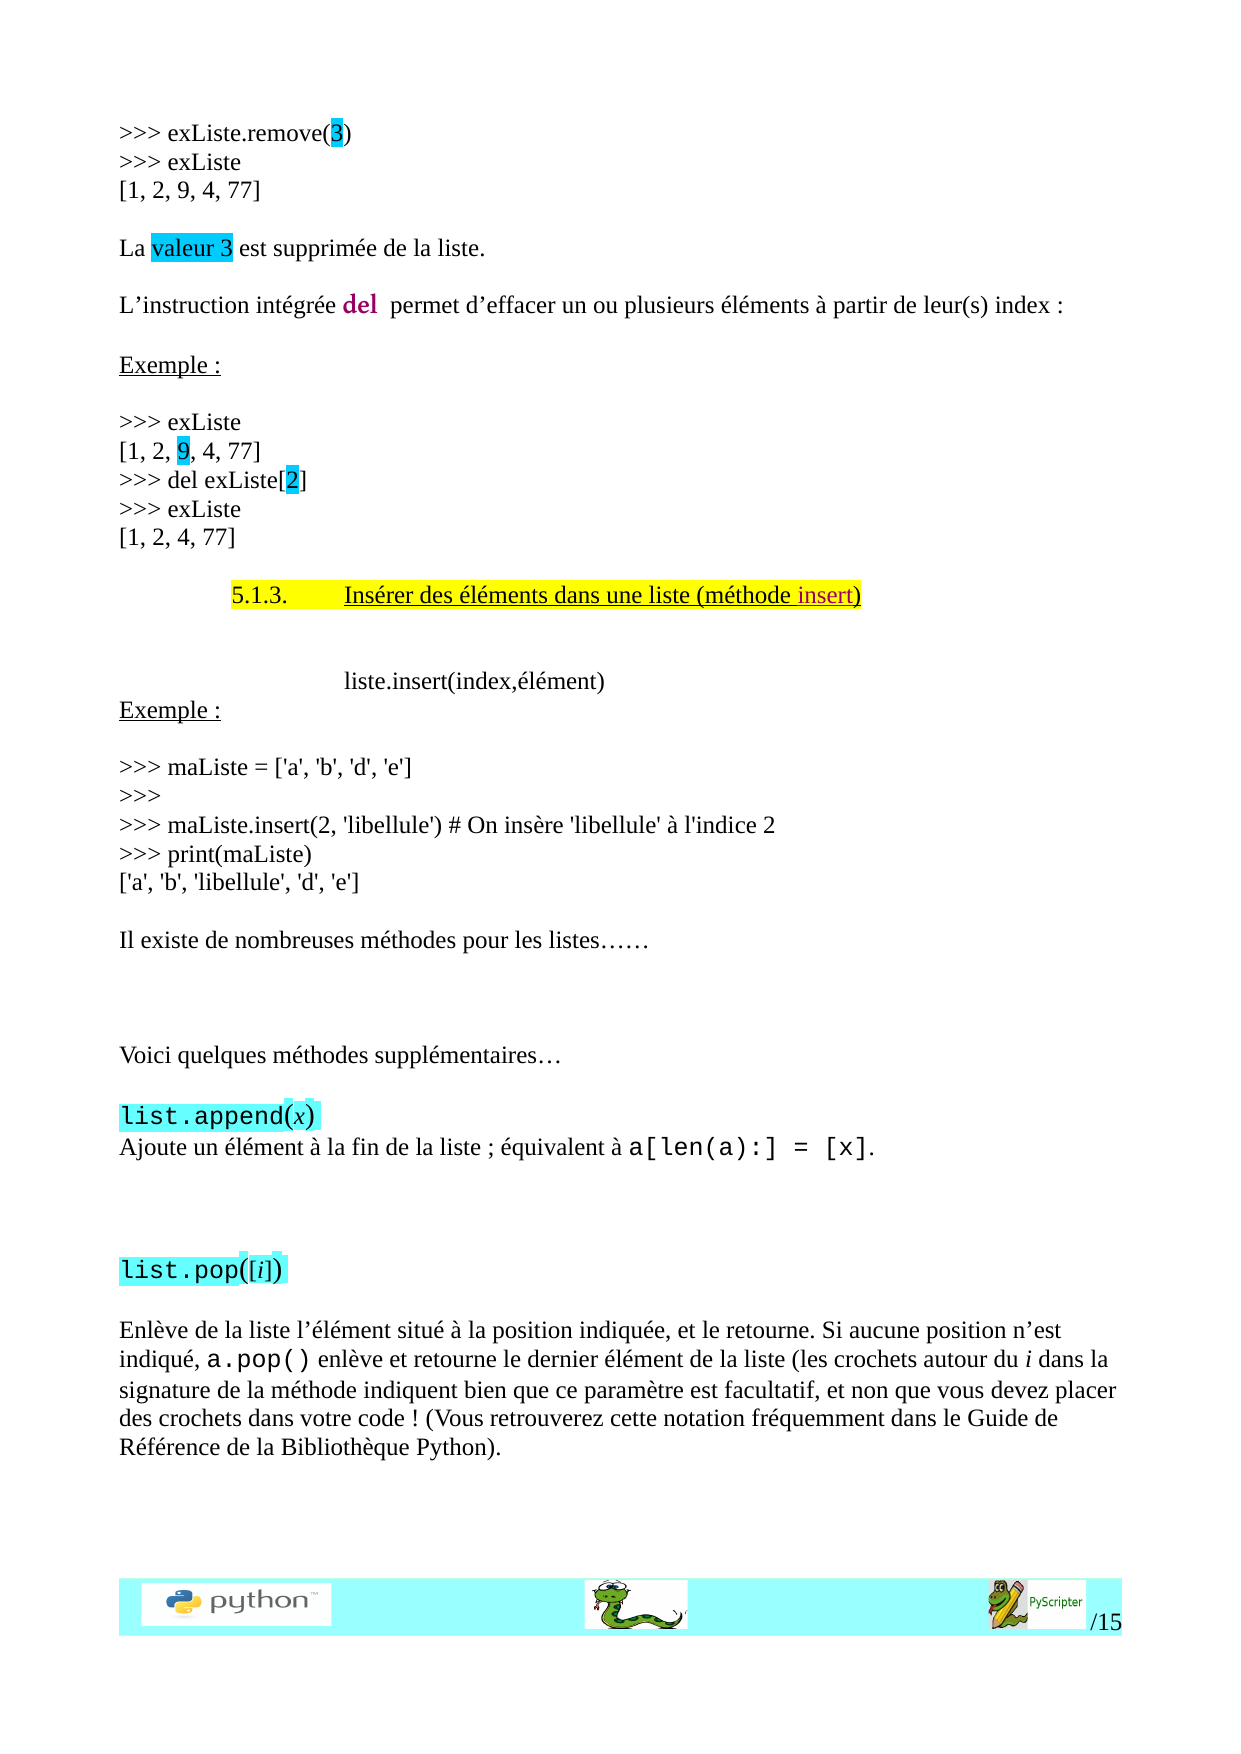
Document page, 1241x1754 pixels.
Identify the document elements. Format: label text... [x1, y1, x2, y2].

subtitle list.append(x) [119, 1097, 1122, 1132]
list Insérer des éléments dans une liste (méthode insert) [231, 580, 1122, 609]
subtitle list.pop([i]) [119, 1251, 1122, 1286]
text Exemple : [119, 695, 1122, 724]
text L’instruction intégrée del permet d’effacer un ou plusieurs éléments à partir de leur(s) index : [119, 291, 1122, 321]
list Enlève de la liste l’élément situé à la position indiquée, et le retourne. Si aucune position n’est indiqué, a.pop() enlève et retourne le dernier élément de la liste (les crochets autour du i dans la signature de la méthode indiquent bien que ce paramètre est facultatif, et non que vous devez placer des crochets dans votre code ! (Vous retrouverez cette notation fréquemment dans le Guide de Référence de la Bibliothèque Python). [119, 1315, 1122, 1461]
text >>> exListe [119, 147, 1122, 176]
text liste.insert(index,élément) [119, 666, 1122, 695]
text Il existe de nombreuses méthodes pour les listes…… [119, 925, 1122, 954]
picture [988, 1580, 1087, 1629]
text >>> maListe.insert(2, 'libellule') # On insère 'libellule' à l'indice 2 [119, 810, 1122, 839]
text >>> exListe [119, 494, 1122, 522]
text La valeur 3 est supprimée de la liste. [119, 233, 1122, 262]
text >>> print(maListe) [119, 839, 1122, 867]
text [1, 2, 4, 77] [119, 522, 1122, 551]
text Voici quelques méthodes supplémentaires… [119, 1040, 1122, 1069]
text >>> del exListe[2] [119, 465, 1122, 494]
text ['a', 'b', 'libellule', 'd', 'e'] [119, 867, 1122, 896]
text >>> exListe.remove(3) [119, 118, 1122, 147]
text >>> maListe = ['a', 'b', 'd', 'e'] [119, 752, 1122, 781]
text Exemple : [119, 350, 1122, 379]
text [1, 2, 9, 4, 77] [119, 176, 1122, 204]
text >>> exListe [119, 407, 1122, 436]
picture [584, 1580, 688, 1629]
text >>> [119, 781, 1122, 810]
picture [141, 1583, 332, 1626]
list Ajoute un élément à la fin de la liste ; équivalent à a[len(a):] = [x]. [119, 1132, 1122, 1163]
text [1, 2, 9, 4, 77] [119, 436, 1122, 465]
